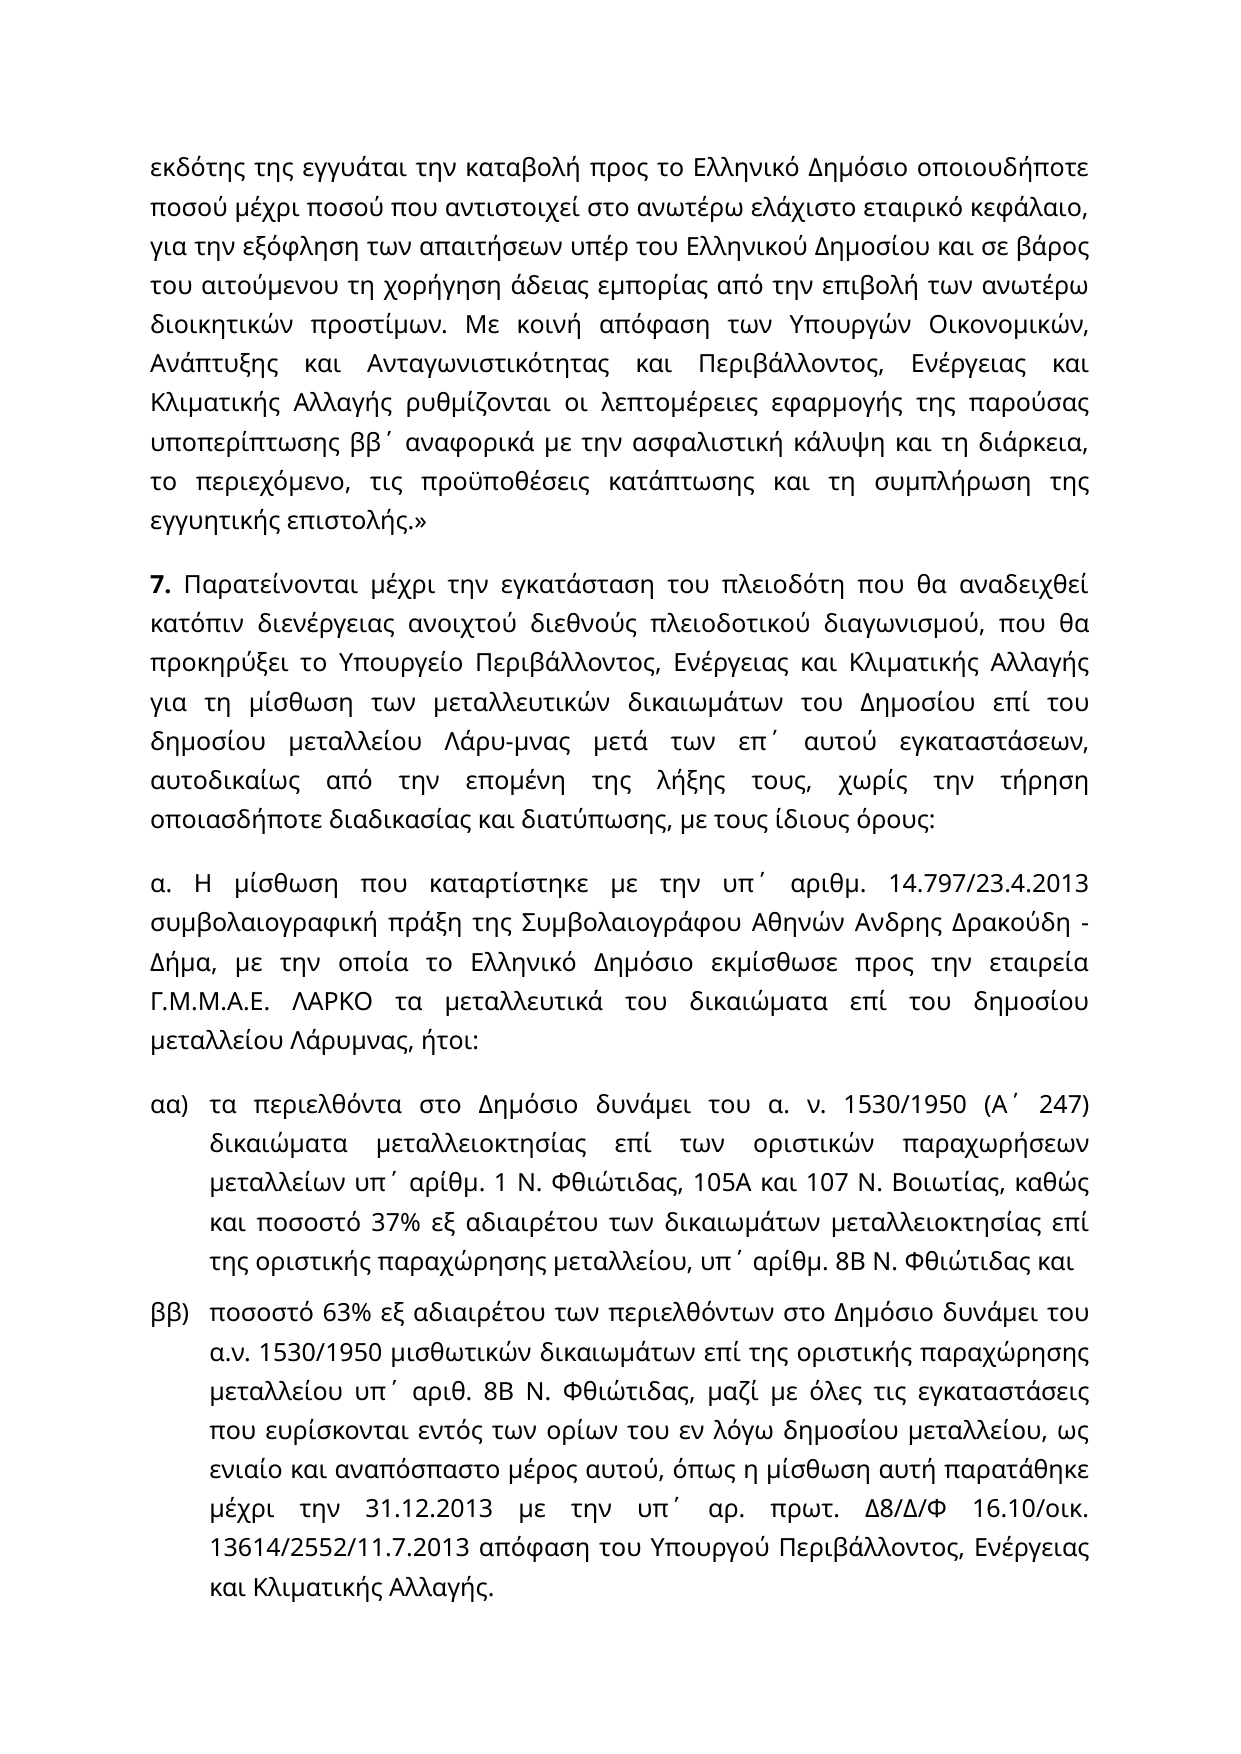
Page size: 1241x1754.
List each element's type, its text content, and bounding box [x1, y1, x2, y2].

list ββ) ποσοστό 63% εξ αδιαιρέτου των περιελθόντων στο Δημόσιο δυνάμει του α.ν. 1530/1950 μισθωτικών δικαιωμάτων επί της οριστικής παραχώρησης μεταλλείου υπ΄ αριθ. 8Β Ν. Φθιώτιδας, μαζί με όλες τις εγκαταστάσεις που ευρίσκονται εντός των ορίων του εν λόγω δημοσίου μεταλλείου, ως ενιαίο και αναπόσπαστο μέρος αυτού, όπως η μίσθωση αυτή παρατάθηκε μέχρι την 31.12.2013 με την υπ΄ αρ. πρωτ. Δ8/Δ/Φ 16.10/οικ. 13614/2552/11.7.2013 απόφαση του Υπουργού Περιβάλλοντος, Ενέργειας και Κλιματικής Αλλαγής. [150, 1295, 1090, 1603]
text 7. Παρατείνονται μέχρι την εγκατάσταση του πλειοδότη που θα αναδειχθεί κατόπιν διενέργειας ανοιχτού διεθνούς πλειοδοτικού διαγωνισμού, που θα προκηρύξει το Υπουργείο Περιβάλλοντος, Ενέργειας και Κλιματικής Αλλαγής για τη μίσθωση των μεταλλευτικών δικαιωμάτων του Δημοσίου επί του δημοσίου μεταλλείου Λάρυ-μνας μετά των επ΄ αυτού εγκαταστάσεων, αυτοδικαίως από την επομένη της λήξης τους, χωρίς την τήρηση οποιασδήποτε διαδικασίας και διατύπωσης, με τους ίδιους όρους: [150, 567, 1090, 836]
text α. Η μίσθωση που καταρτίστηκε με την υπ΄ αριθμ. 14.797/23.4.2013 συμβολαιογραφική πράξη της Συμβολαιογράφου Αθηνών Ανδρης Δρακούδη - Δήμα, με την οποία το Ελληνικό Δημόσιο εκμίσθωσε προς την εταιρεία Γ.Μ.Μ.Α.Ε. ΛΑΡΚΟ τα μεταλλευτικά του δικαιώματα επί του δημοσίου μεταλλείου Λάρυμνας, ήτοι: [150, 866, 1090, 1057]
text εκδότης της εγγυάται την καταβολή προς το Ελληνικό Δημόσιο οποιουδήποτε ποσού μέχρι ποσού που αντιστοιχεί στο ανωτέρω ελάχιστο εταιρικό κεφάλαιο, για την εξόφληση των απαιτήσεων υπέρ του Ελληνικού Δημοσίου και σε βάρος του αιτούμενου τη χορήγηση άδειας εμπορίας από την επιβολή των ανωτέρω διοικητικών προστίμων. Με κοινή απόφαση των Υπουργών Οικονομικών, Ανάπτυξης και Ανταγωνιστικότητας και Περιβάλλοντος, Ενέργειας και Κλιματικής Αλλαγής ρυθμίζονται οι λεπτομέρειες εφαρμογής της παρούσας υποπερίπτωσης ββ΄ αναφορικά με την ασφαλιστική κάλυψη και τη διάρκεια, το περιεχόμενο, τις προϋποθέσεις κατάπτωσης και τη συμπλήρωση της εγγυητικής επιστολής.» [150, 150, 1090, 537]
list αα) τα περιελθόντα στο Δημόσιο δυνάμει του α. ν. 1530/1950 (Α΄ 247) δικαιώματα μεταλλειοκτησίας επί των οριστικών παραχωρήσεων μεταλλείων υπ΄ αρίθμ. 1 Ν. Φθιώτιδας, 105Α και 107 Ν. Βοιωτίας, καθώς και ποσοστό 37% εξ αδιαιρέτου των δικαιωμάτων μεταλλειοκτησίας επί της οριστικής παραχώρησης μεταλλείου, υπ΄ αρίθμ. 8Β Ν. Φθιώτιδας και [150, 1087, 1090, 1277]
